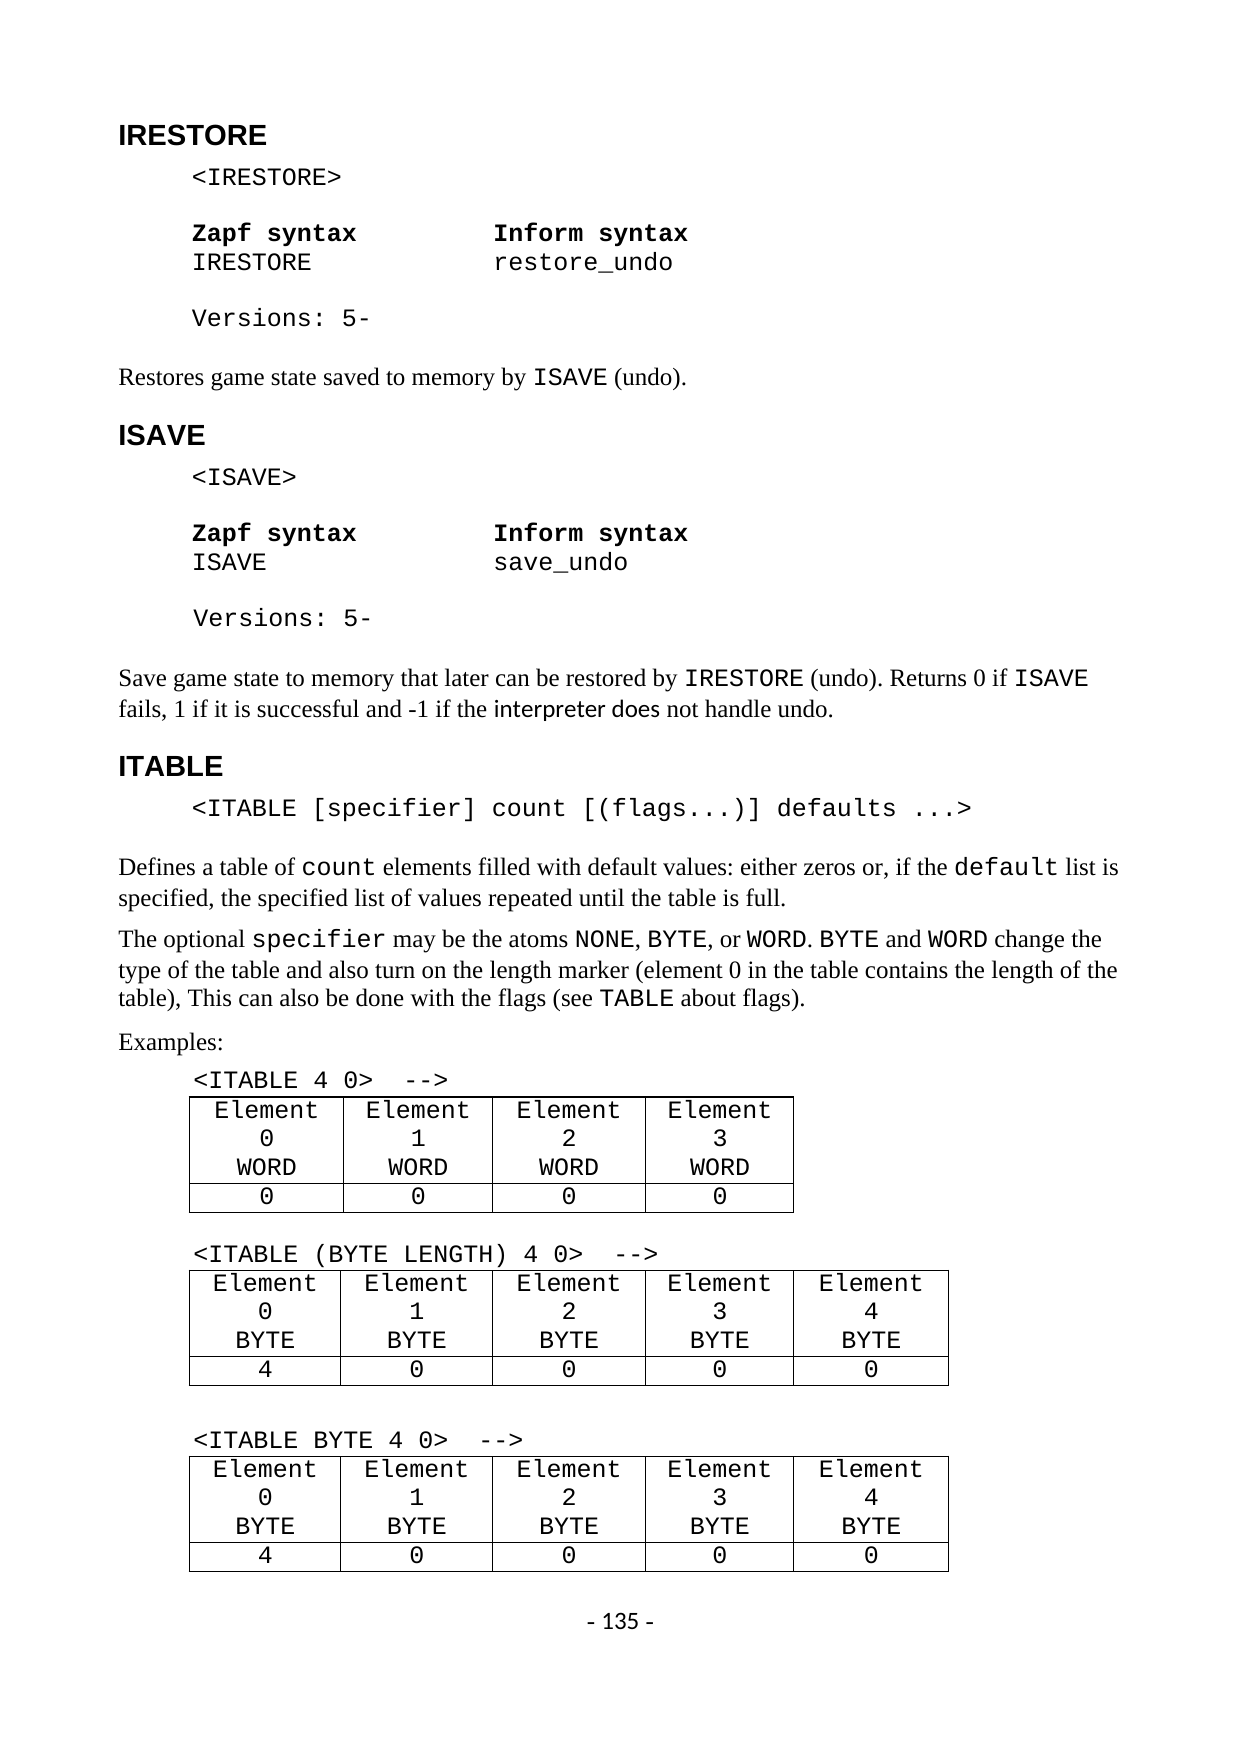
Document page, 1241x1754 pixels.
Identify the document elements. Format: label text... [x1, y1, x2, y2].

table_cell 0 [493, 1543, 645, 1571]
text Defines a table of count elements filled with default values: either zeros or, if the default list is specified, the specified list of values repeated until the table is full. [118, 852, 1122, 911]
table_header Element 3 BYTE [646, 1271, 793, 1356]
table_cell 0 [646, 1357, 793, 1385]
table_cell 0 [344, 1184, 492, 1212]
text Restores game state saved to memory by ISAVE (undo). [118, 362, 1122, 393]
table_cell 0 [341, 1543, 492, 1571]
text <ITABLE 4 0> --> [118, 1068, 1122, 1096]
table_cell 0 [646, 1543, 793, 1571]
table_header Element 0 BYTE [190, 1457, 340, 1542]
text <ITABLE (BYTE LENGTH) 4 0> --> [118, 1241, 1122, 1269]
table_cell 0 [794, 1357, 948, 1385]
text Zapf syntax Inform syntax [192, 521, 1122, 549]
table_header Element 2 BYTE [493, 1271, 645, 1356]
text Zapf syntax Inform syntax [192, 221, 1122, 249]
table_cell 0 [190, 1184, 343, 1212]
text <ITABLE BYTE 4 0> --> [118, 1427, 1122, 1456]
text ISAVE save_undo [192, 549, 1122, 578]
subtitle ITABLE [43, 749, 1122, 783]
text Versions: 5- [118, 606, 1122, 634]
table_header Element 2 WORD [493, 1098, 645, 1182]
table_cell 0 [794, 1543, 948, 1571]
table_cell 0 [646, 1184, 793, 1212]
table_cell 0 [493, 1184, 645, 1212]
text Examples: [118, 1027, 1122, 1056]
text <ISAVE> [192, 464, 1122, 493]
table_header Element 0 WORD [190, 1098, 343, 1182]
text IRESTORE restore_undo [192, 249, 1122, 277]
table_cell 0 [493, 1357, 645, 1385]
text <ITABLE [specifier] count [(flags...)] defaults ...> [192, 795, 1122, 823]
table_header Element 1 BYTE [341, 1271, 492, 1356]
subtitle IRESTORE [43, 118, 1122, 152]
table_header Element 3 BYTE [646, 1457, 793, 1542]
table_header Element 3 WORD [646, 1098, 793, 1182]
table_cell 4 [190, 1543, 340, 1571]
table_header Element 1 BYTE [341, 1457, 492, 1542]
subtitle ISAVE [43, 418, 1122, 452]
table_header Element 0 BYTE [190, 1271, 340, 1356]
table_header Element 4 BYTE [794, 1271, 948, 1356]
table_cell 0 [341, 1357, 492, 1385]
text Save game state to memory that later can be restored by IRESTORE (undo). Returns 0 if ISAVE fails, 1 if it is successful and -1 if the interpreter does not handle undo. [118, 663, 1122, 724]
text <IRESTORE> [192, 164, 1122, 192]
table_header Element 1 WORD [344, 1098, 492, 1182]
table_header Element 4 BYTE [794, 1457, 948, 1542]
text Versions: 5- [192, 306, 1122, 334]
table_cell 4 [190, 1357, 340, 1385]
table_header Element 2 BYTE [493, 1457, 645, 1542]
text The optional specifier may be the atoms NONE, BYTE, or WORD. BYTE and WORD change the type of the table and also turn on the length marker (element 0 in the table contains the length of the table), This can also be done with the flags (see TABLE about flags). [118, 924, 1122, 1014]
